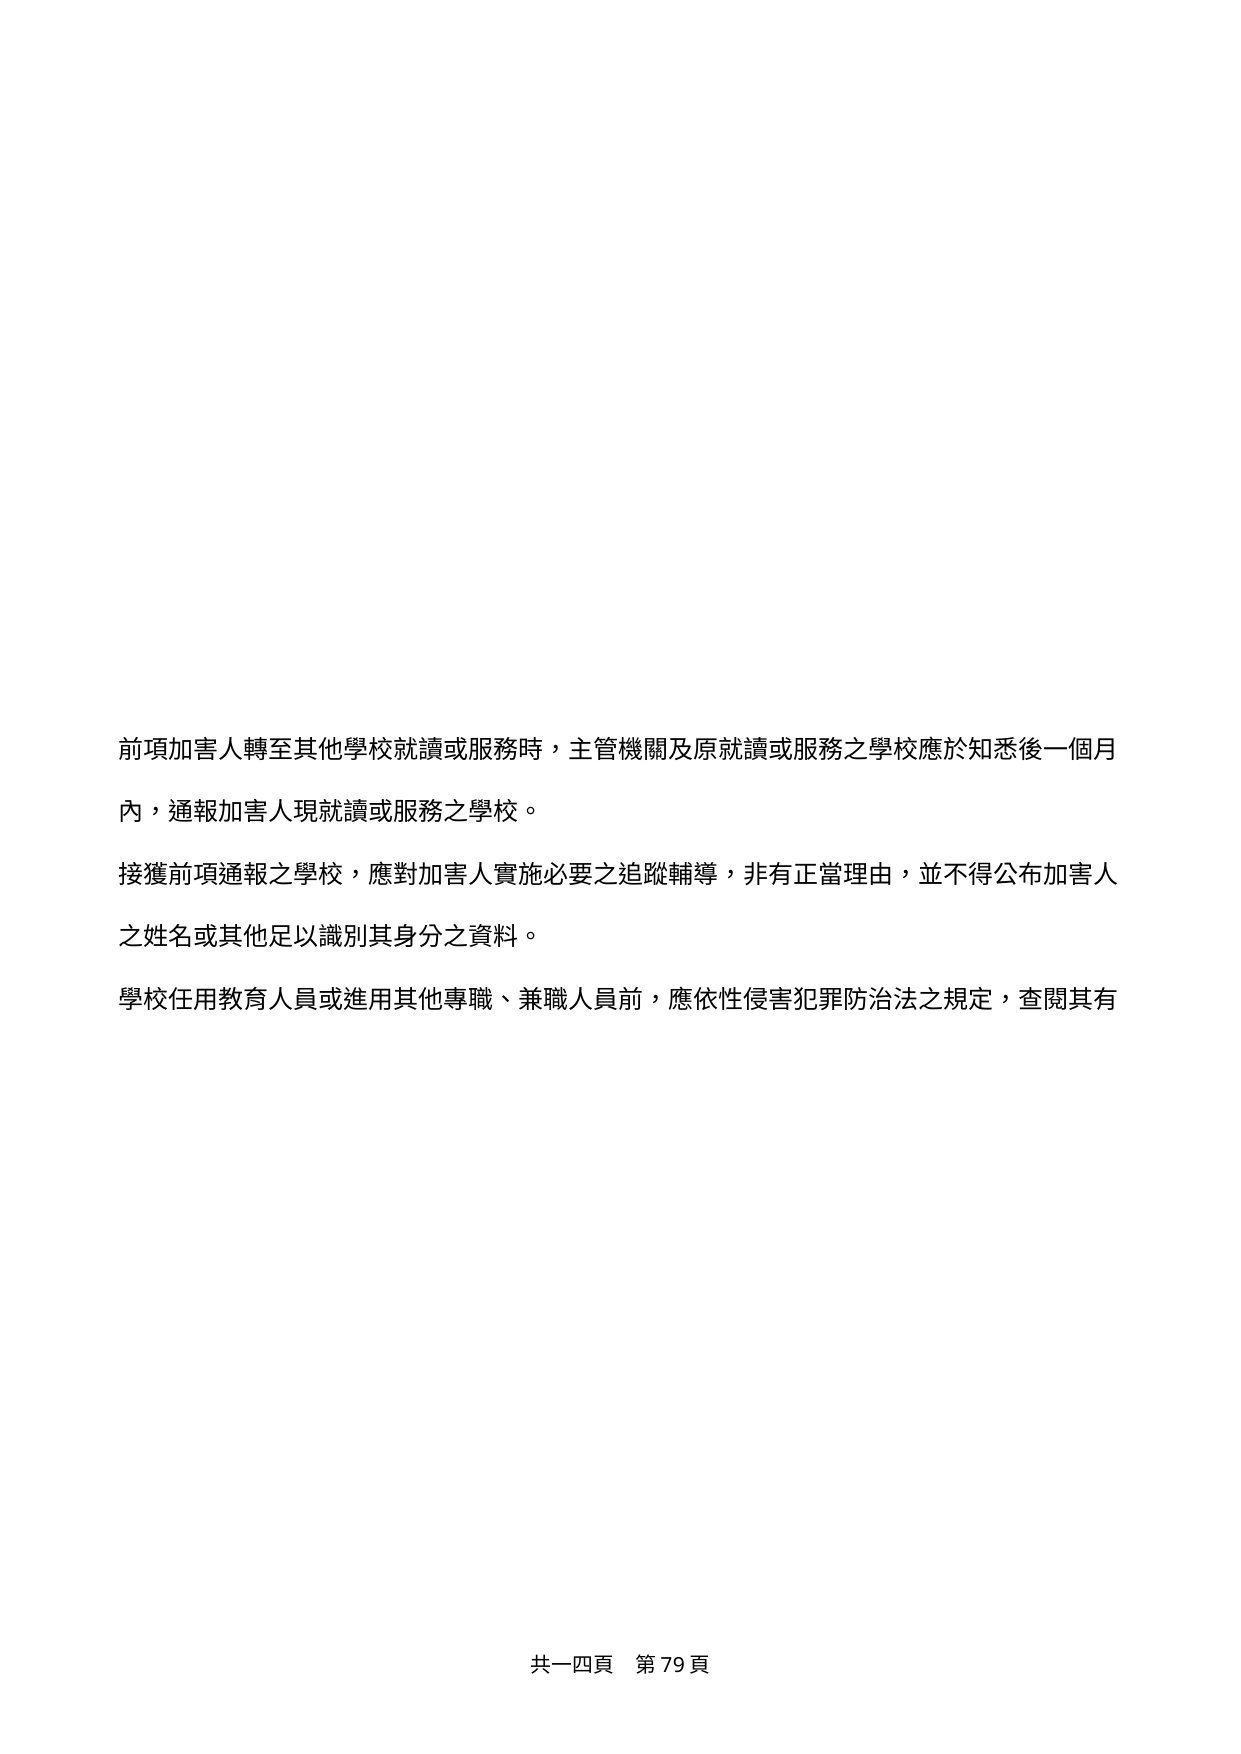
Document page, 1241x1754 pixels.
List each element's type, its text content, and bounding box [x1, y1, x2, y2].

text 接獲前項通報之學校，應對加害人實施必要之追蹤輔導，非有正當理由，並不得公布加害人之姓名或其他足以識別其身分之資料。 [118, 831, 1122, 956]
text 學校任用教育人員或進用其他專職、兼職人員前，應依性侵害犯罪防治法之規定，查閱其有 [118, 956, 1122, 1018]
text 前項加害人轉至其他學校就讀或服務時，主管機關及原就讀或服務之學校應於知悉後一個月內，通報加害人現就讀或服務之學校。 [118, 706, 1122, 831]
